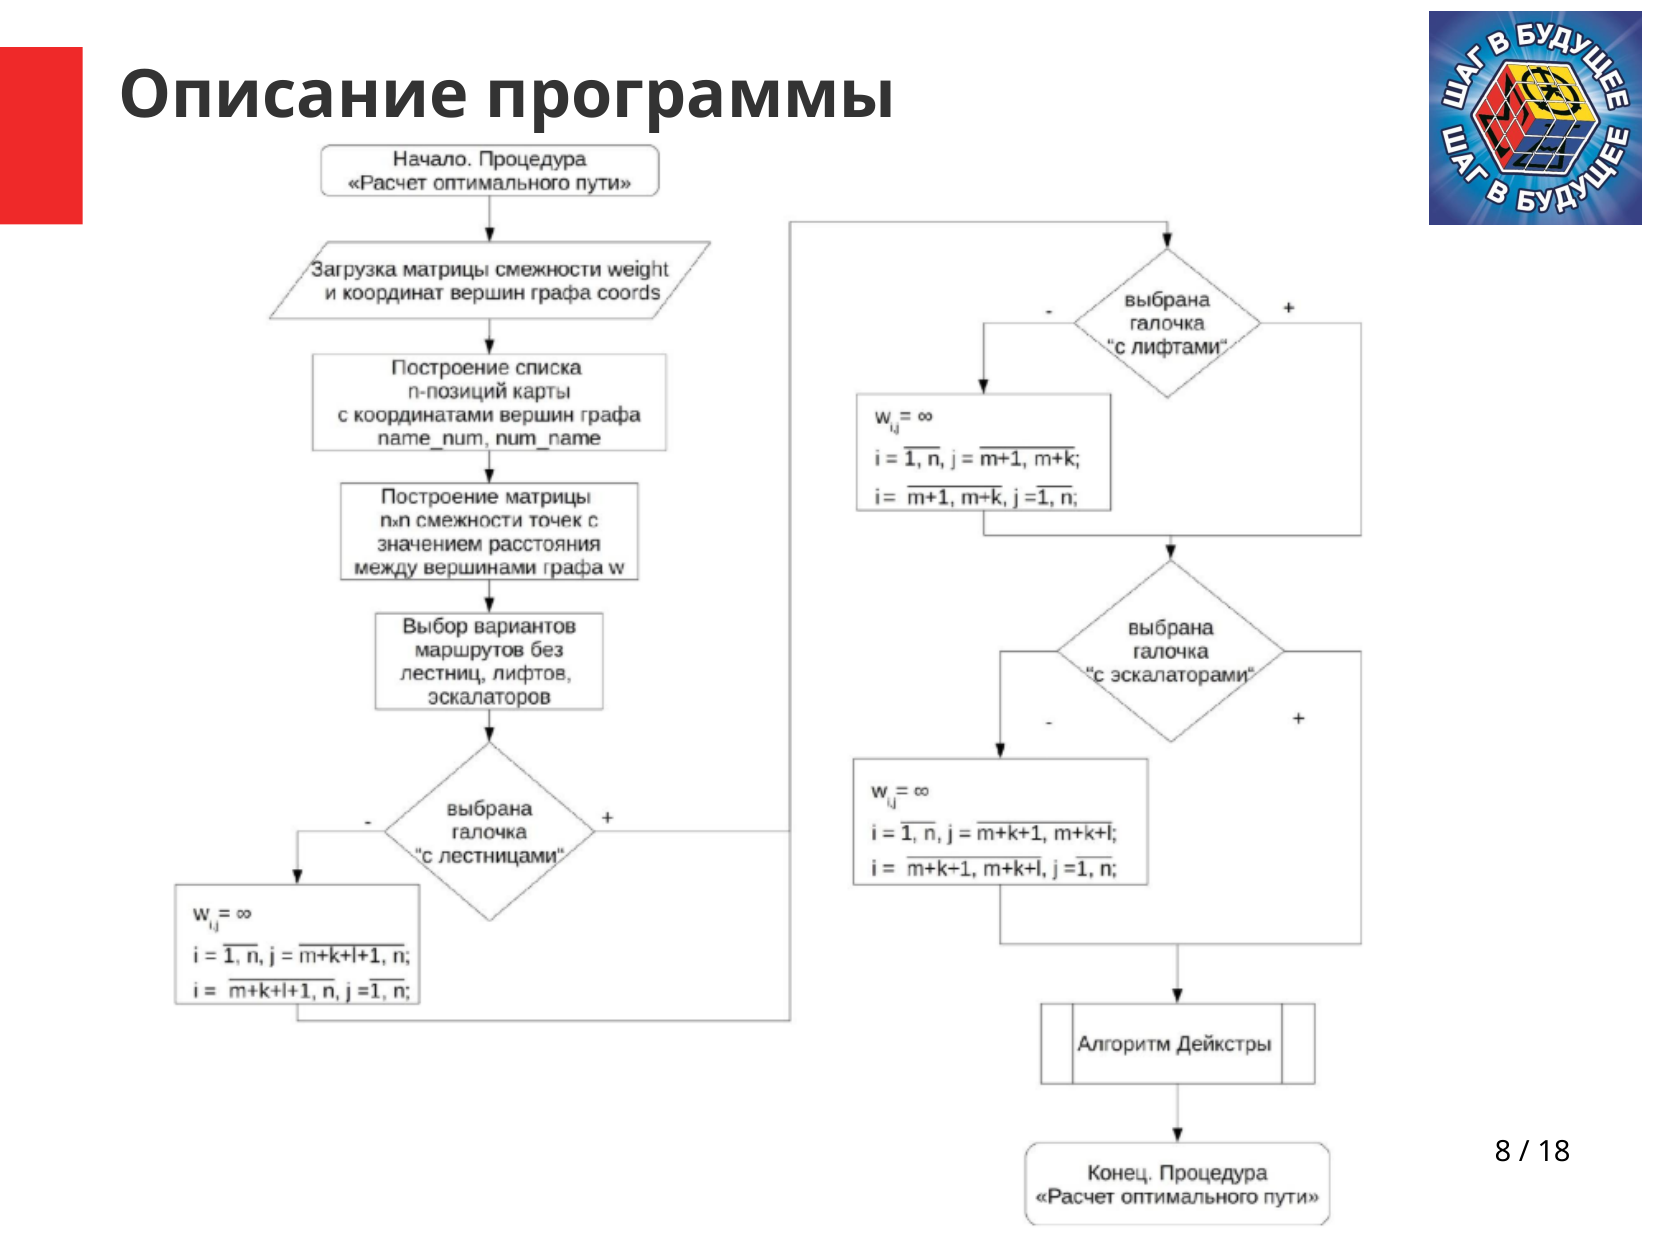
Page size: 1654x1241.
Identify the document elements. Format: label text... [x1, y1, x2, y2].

picture [1429, 11, 1642, 225]
title Описание программы [118, 5, 1571, 178]
picture [141, 178, 1382, 1241]
